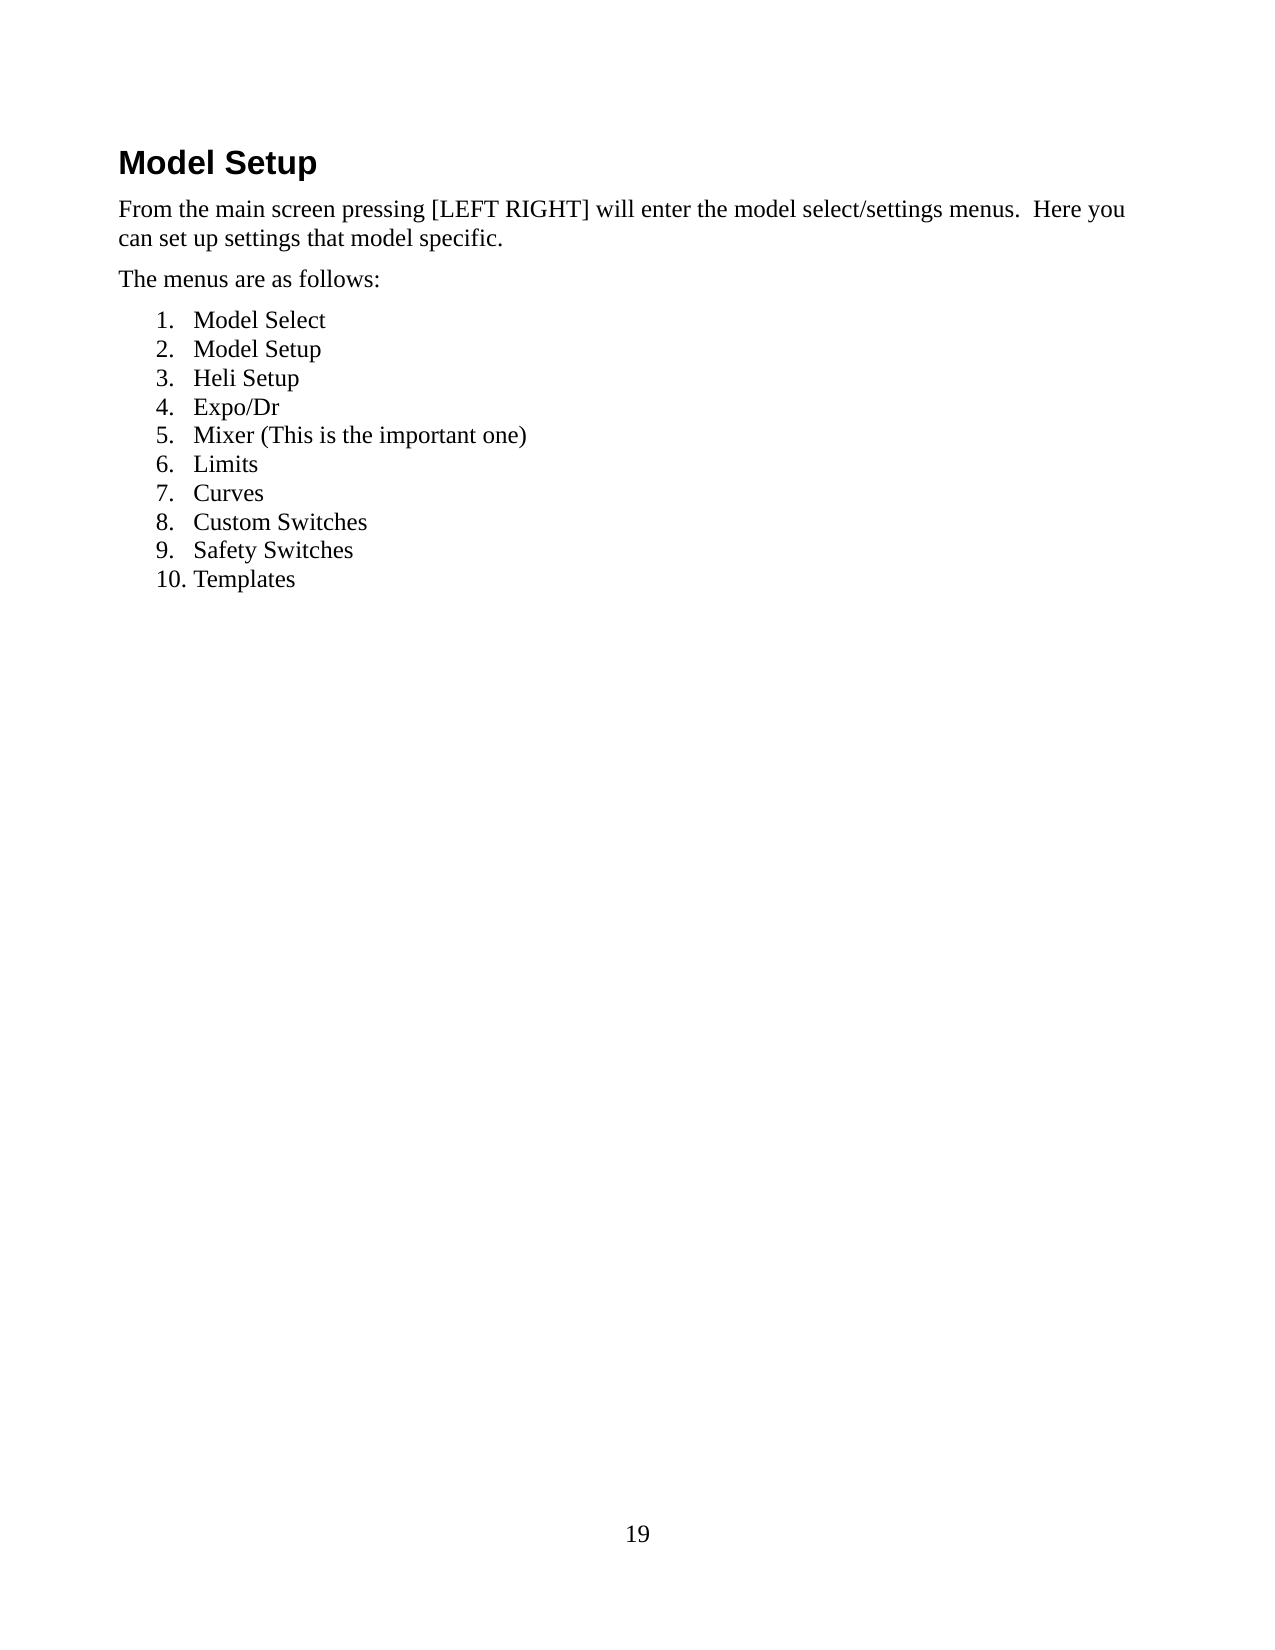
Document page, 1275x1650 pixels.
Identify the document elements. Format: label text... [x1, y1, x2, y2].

subtitle Model Setup [118, 143, 1157, 182]
list Model Setup [156, 334, 1157, 363]
list Model Select [156, 306, 1157, 334]
list Custom Switches [156, 507, 1157, 536]
list Heli Setup [156, 363, 1157, 392]
text From the main screen pressing [LEFT RIGHT] will enter the model select/settings menus. Here you can set up settings that model specific. [118, 194, 1157, 252]
list Templates [156, 564, 1157, 593]
text The menus are as follows: [118, 264, 1157, 293]
list Curves [156, 478, 1157, 507]
list Safety Switches [156, 536, 1157, 564]
list Limits [156, 449, 1157, 478]
list Expo/Dr [156, 392, 1157, 421]
list Mixer (This is the important one) [156, 421, 1157, 449]
